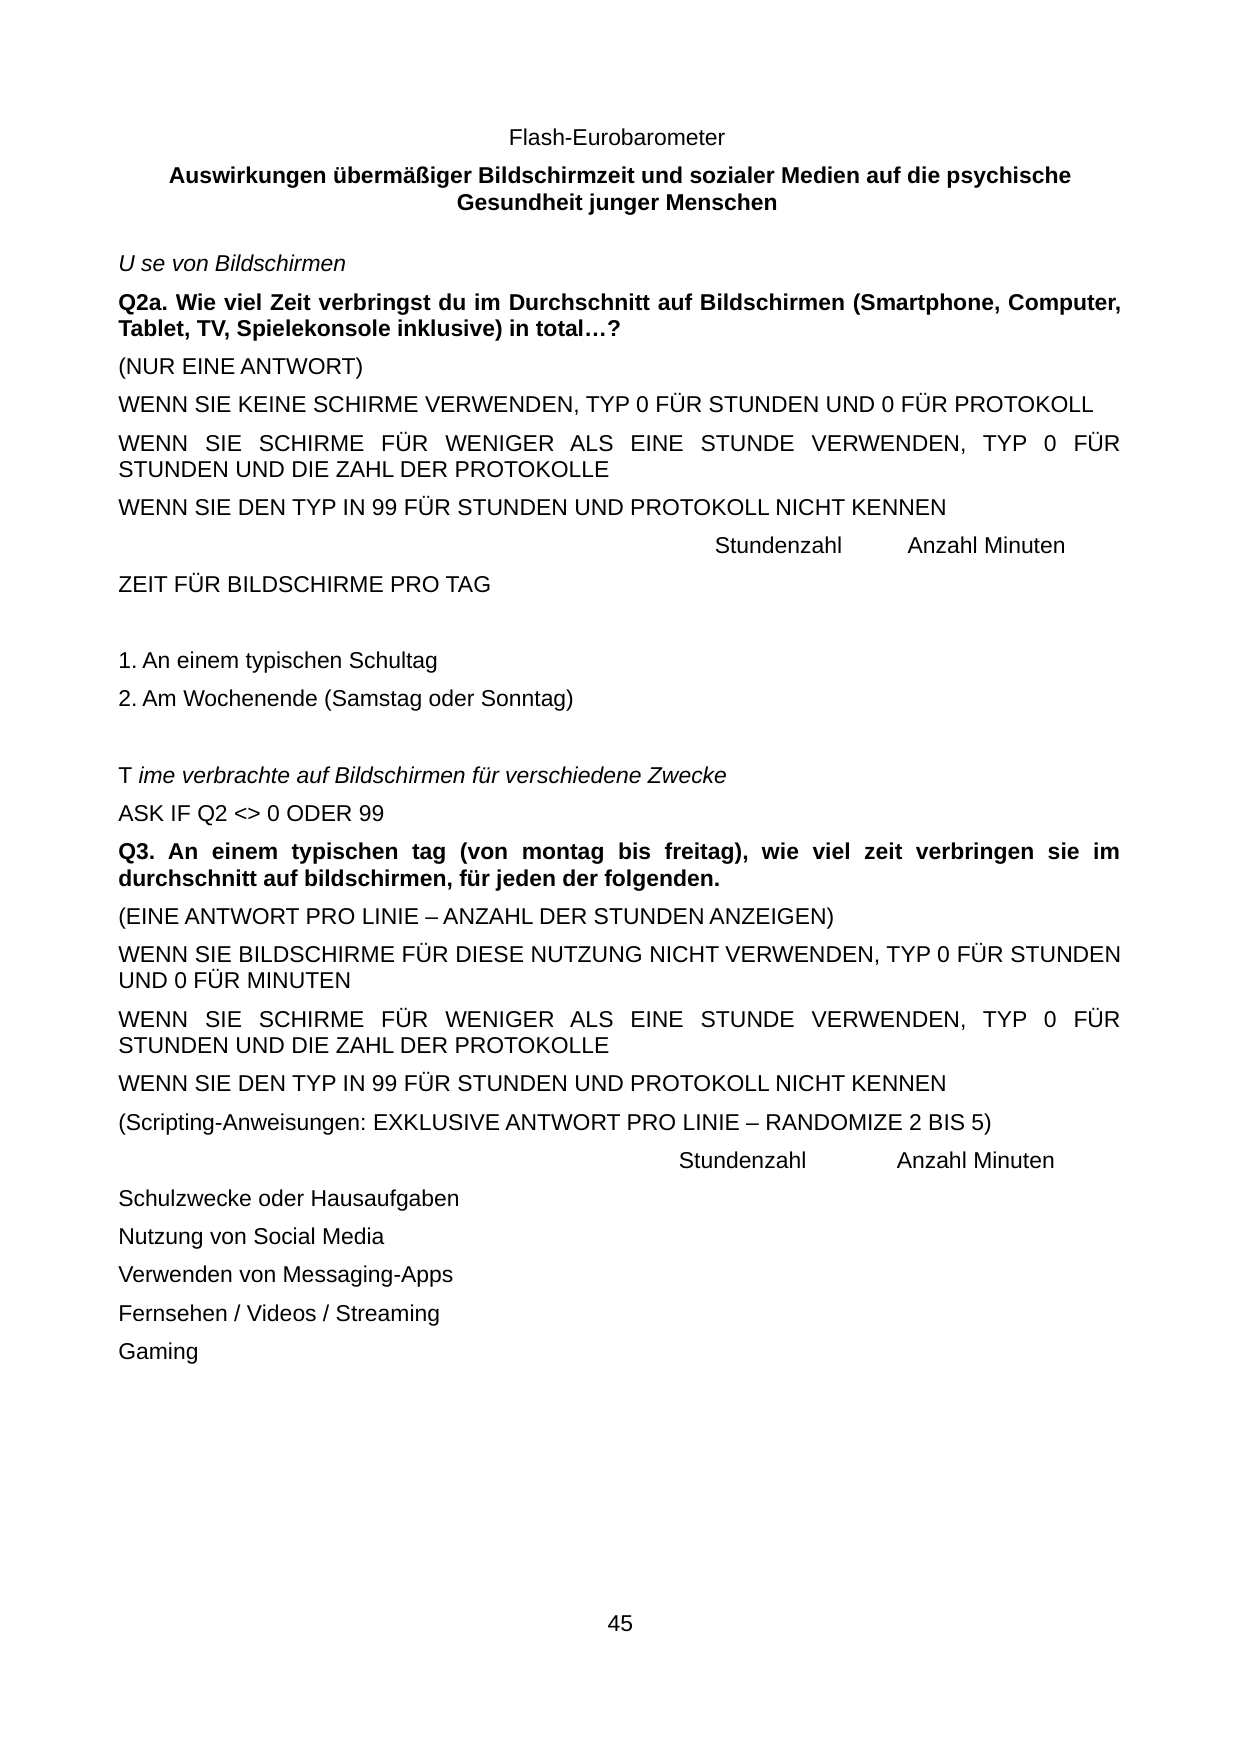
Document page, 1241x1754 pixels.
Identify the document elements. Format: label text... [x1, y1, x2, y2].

text (Scripting-Anweisungen: EXKLUSIVE ANTWORT PRO LINIE – RANDOMIZE 2 BIS 5) [118, 1108, 1122, 1135]
table_cell [679, 1179, 897, 1217]
table_cell [715, 565, 907, 603]
table_cell Nutzung von Social Media [118, 1217, 679, 1256]
text WENN SIE DEN TYP IN 99 FÜR STUNDEN UND PROTOKOLL NICHT KENNEN [118, 494, 1122, 521]
table_header Anzahl Minuten [897, 1141, 1122, 1179]
table_cell [897, 1179, 1122, 1217]
text T ime verbrachte auf Bildschirmen für verschiedene Zwecke [118, 762, 1122, 788]
table_cell [897, 1294, 1122, 1332]
text WENN SIE BILDSCHIRME FÜR DIESE NUTZUNG NICHT VERWENDEN, TYP 0 FÜR STUNDEN UND 0 FÜR MINUTEN [118, 941, 1122, 994]
table_cell ZEIT FÜR BILDSCHIRME PRO TAG [118, 565, 714, 603]
table_cell Schulzwecke oder Hausaufgaben [118, 1179, 679, 1217]
text WENN SIE DEN TYP IN 99 FÜR STUNDEN UND PROTOKOLL NICHT KENNEN [118, 1070, 1122, 1097]
table_cell [908, 565, 1122, 603]
text (NUR EINE ANTWORT) [118, 353, 1122, 379]
table_cell [679, 1294, 897, 1332]
text ASK IF Q2 <> 0 ODER 99 [118, 800, 1122, 826]
table_cell [679, 1256, 897, 1294]
table_cell [897, 1217, 1122, 1256]
table_header Stundenzahl [679, 1141, 897, 1179]
text (EINE ANTWORT PRO LINIE – ANZAHL DER STUNDEN ANZEIGEN) [118, 903, 1122, 929]
table_cell [679, 1217, 897, 1256]
table_cell Fernsehen / Videos / Streaming [118, 1294, 679, 1332]
text Q3. An einem typischen tag (von montag bis freitag), wie viel zeit verbringen sie im durchschnitt auf bildschirmen, für jeden der folgenden. [118, 838, 1122, 891]
table_header Stundenzahl [715, 527, 907, 565]
table_header [118, 527, 714, 565]
table_cell [897, 1332, 1122, 1370]
table_cell [897, 1256, 1122, 1294]
table_header Anzahl Minuten [908, 527, 1122, 565]
text 1. An einem typischen Schultag [118, 647, 1122, 673]
text Q2a. Wie viel Zeit verbringst du im Durchschnitt auf Bildschirmen (Smartphone, Computer, Tablet, TV, Spielekonsole inklusive) in total…? [118, 289, 1122, 341]
text WENN SIE SCHIRME FÜR WENIGER ALS EINE STUNDE VERWENDEN, TYP 0 FÜR STUNDEN UND DIE ZAHL DER PROTOKOLLE [118, 1006, 1122, 1058]
table_cell [679, 1332, 897, 1370]
text WENN SIE KEINE SCHIRME VERWENDEN, TYP 0 FÜR STUNDEN UND 0 FÜR PROTOKOLL [118, 391, 1122, 418]
text U se von Bildschirmen [118, 250, 1122, 277]
table_header [118, 1141, 679, 1179]
text WENN SIE SCHIRME FÜR WENIGER ALS EINE STUNDE VERWENDEN, TYP 0 FÜR STUNDEN UND DIE ZAHL DER PROTOKOLLE [118, 430, 1122, 482]
table_cell Verwenden von Messaging-Apps [118, 1256, 679, 1294]
table_cell Gaming [118, 1332, 679, 1370]
text 2. Am Wochenende (Samstag oder Sonntag) [118, 685, 1122, 712]
